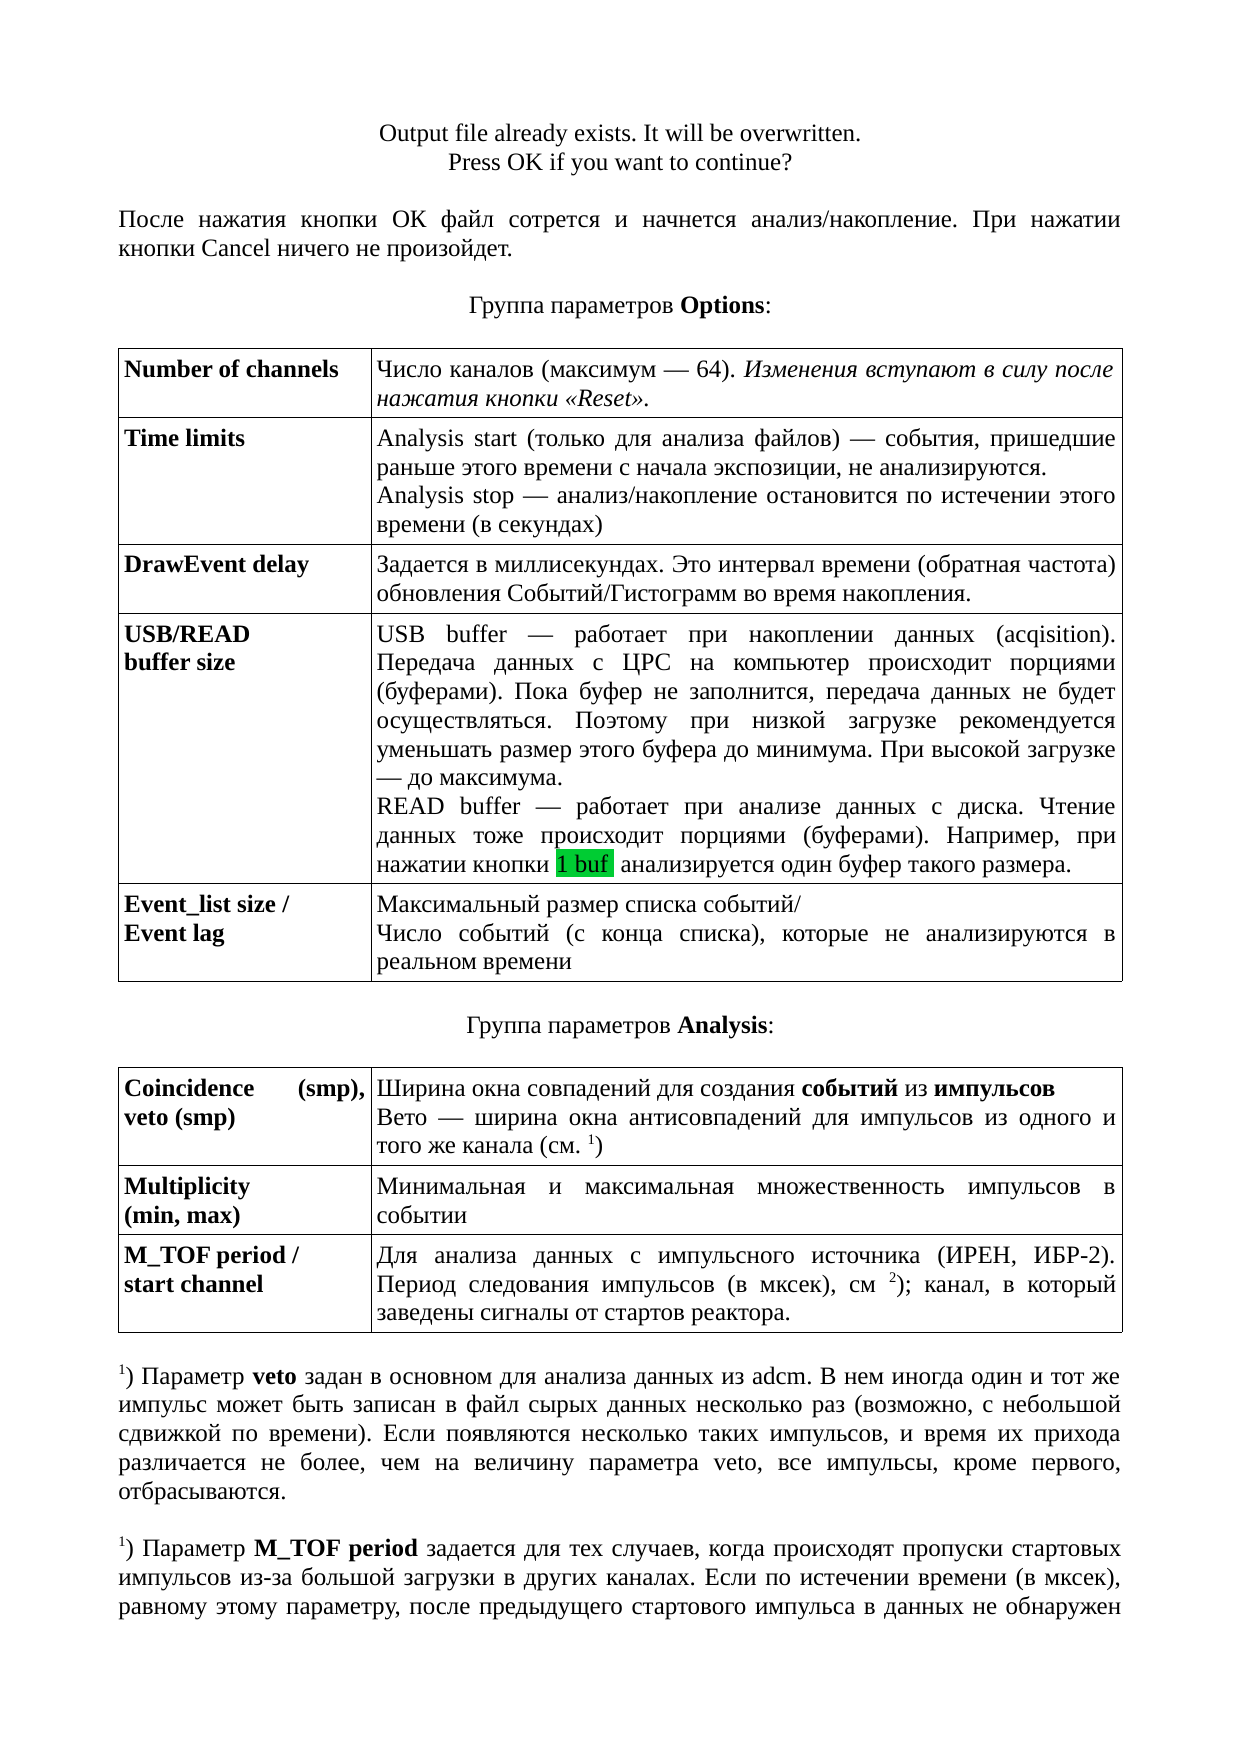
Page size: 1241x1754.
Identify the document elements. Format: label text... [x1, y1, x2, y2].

text Output file already exists. It will be overwritten. [118, 118, 1122, 147]
table_cell Для анализа данных с импульсного источника (ИРЕН, ИБР-2). Период следования импульсов (в мксек), см 2); канал, в который заведены сигналы от стартов реактора. [372, 1235, 1122, 1332]
table_cell Time limits [119, 418, 371, 544]
table_cell Multiplicity (min, max) [119, 1166, 371, 1234]
table_header Number of channels [119, 349, 371, 417]
table_cell USB buffer — работает при накоплении данных (acqisition). Передача данных с ЦРС на компьютер происходит порциями (буферами). Пока буфер не заполнится, передача данных не будет осуществляться. Поэтому при низкой загрузке рекомендуется уменьшать размер этого буфера до минимума. При высокой загрузке — до максимума. READ buffer — работает при анализе данных с диска. Чтение данных тоже происходит порциями (буферами). Например, при нажатии кнопки 1 buf анализируется один буфер такого размера. [372, 614, 1122, 883]
text Группа параметров Options: [118, 291, 1122, 319]
table_cell Минимальная и максимальная множественность импульсов в событии [372, 1166, 1122, 1234]
table_cell USB/READ buffer size [119, 614, 371, 883]
text После нажатия кнопки ОК файл сотрется и начнется анализ/накопление. При нажатии кнопки Cancel ничего не произойдет. [118, 204, 1122, 262]
table_cell Максимальный размер списка событий/ Число событий (с конца списка), которые не анализируются в реальном времени [372, 884, 1122, 981]
table_header Coincidence (smp), veto (smp) [119, 1068, 371, 1165]
text Группа параметров Analysis: [118, 1010, 1122, 1038]
text Press OK if you want to continue? [118, 147, 1122, 176]
table_cell Event_list size / Event lag [119, 884, 371, 981]
table_header Число каналов (максимум — 64). Изменения вступают в силу после нажатия кнопки «Reset». [372, 349, 1122, 417]
table_cell M_TOF period / start channel [119, 1235, 371, 1332]
table_cell Analysis start (только для анализа файлов) — события, пришедшие раньше этого времени с начала экспозиции, не анализируются. Analysis stop — анализ/накопление остановится по истечении этого времени (в секундах) [372, 418, 1122, 544]
table_cell DrawEvent delay [119, 545, 371, 613]
text 1) Параметр veto задан в основном для анализа данных из adcm. В нем иногда один и тот же импульс может быть записан в файл сырых данных несколько раз (возможно, с небольшой сдвижкой по времени). Если появляются несколько таких импульсов, и время их прихода различается не более, чем на величину параметра veto, все импульсы, кроме первого, отбрасываются. [118, 1361, 1122, 1504]
table_cell Задается в миллисекундах. Это интервал времени (обратная частота) обновления Событий/Гистограмм во время накопления. [372, 545, 1122, 613]
text 1) Параметр M_TOF period задается для тех случаев, когда происходят пропуски стартовых импульсов из-за большой загрузки в других каналах. Если по истечении времени (в мксек), равному этому параметру, после предыдущего стартового импульса в данных не обнаружен [118, 1533, 1122, 1619]
table_header Ширина окна совпадений для создания событий из импульсов Вето — ширина окна антисовпадений для импульсов из одного и того же канала (см. 1) [372, 1068, 1122, 1165]
